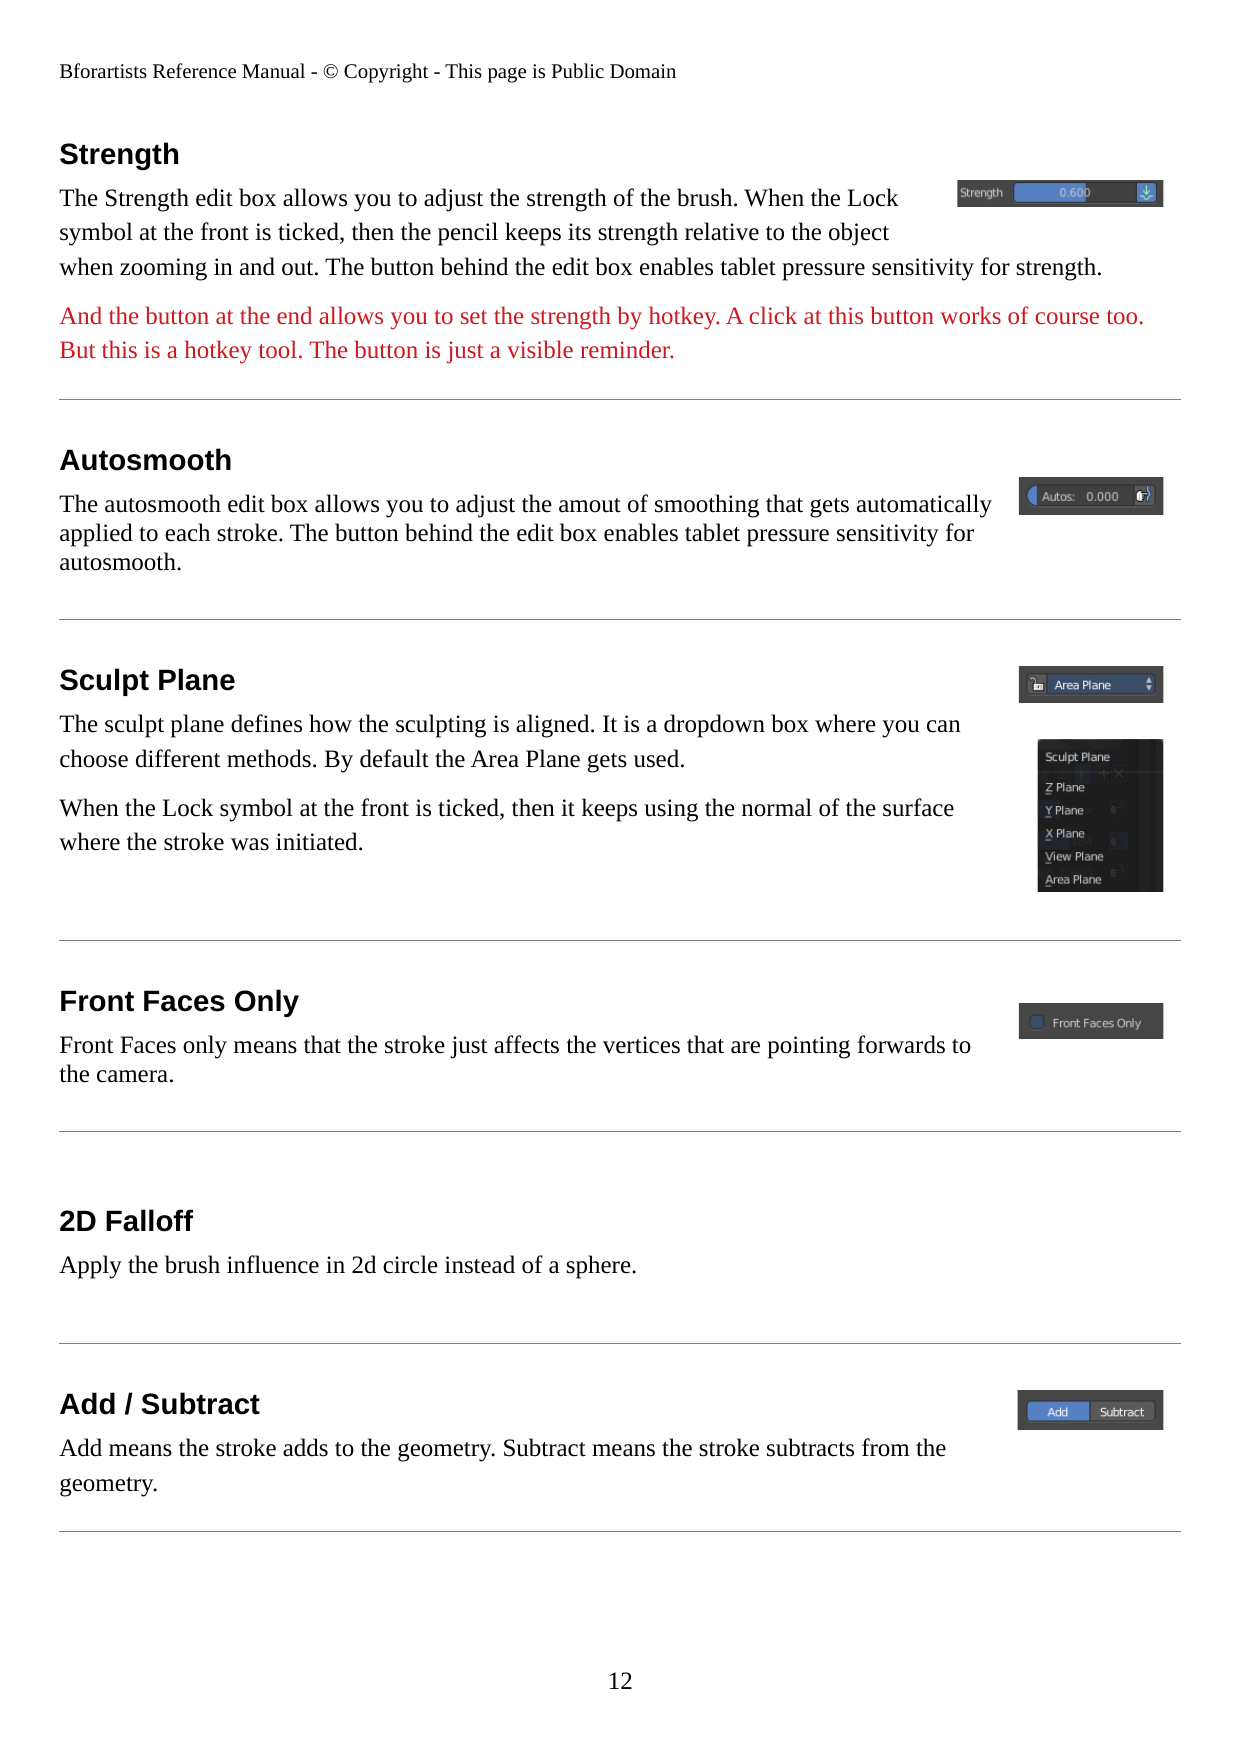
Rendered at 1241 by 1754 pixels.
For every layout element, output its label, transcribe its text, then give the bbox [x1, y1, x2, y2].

subtitle Autosmooth [59, 443, 1181, 477]
picture [1017, 1390, 1164, 1430]
text When the Lock symbol at the front is ticked, then it keeps using the normal of the surface where the stroke was initiated. [59, 793, 1037, 856]
subtitle Add / Subtract [59, 1387, 1181, 1421]
text The sculpt plane defines how the sculpting is aligned. It is a dropdown box where you can choose different methods. By default the Area Plane gets used. [59, 709, 1181, 773]
subtitle Front Faces Only [59, 984, 1181, 1018]
picture [1018, 477, 1164, 515]
text And the button at the end allows you to set the strength by hotkey. A click at this button works of course too. But this is a hotkey tool. The button is just a visible reminder. [59, 301, 1181, 364]
subtitle 2D Falloff [59, 1204, 1181, 1238]
text The Strength edit box allows you to adjust the strength of the brush. When the Lock symbol at the front is ticked, then the pencil keeps its strength relative to the object when zooming in and out. The button behind the edit box enables tablet pressure sensitivity for strength. [59, 183, 1181, 281]
picture [1018, 1003, 1164, 1039]
text Add means the stroke adds to the geometry. Subtract means the stroke subtracts from the geometry. [59, 1433, 1181, 1497]
subtitle Strength [59, 137, 1181, 170]
text Apply the brush influence in 2d circle instead of a sphere. [59, 1251, 1181, 1279]
text The autosmooth edit box allows you to adjust the amout of smoothing that gets automatically applied to each stroke. The button behind the edit box enables tablet pressure sensitivity for autosmooth. [59, 489, 1181, 576]
picture [1018, 666, 1164, 703]
picture [1037, 739, 1164, 892]
text Front Faces only means that the stroke just affects the vertices that are pointing forwards to the camera. [59, 1031, 1181, 1088]
subtitle Sculpt Plane [59, 663, 1181, 697]
picture [957, 180, 1164, 207]
